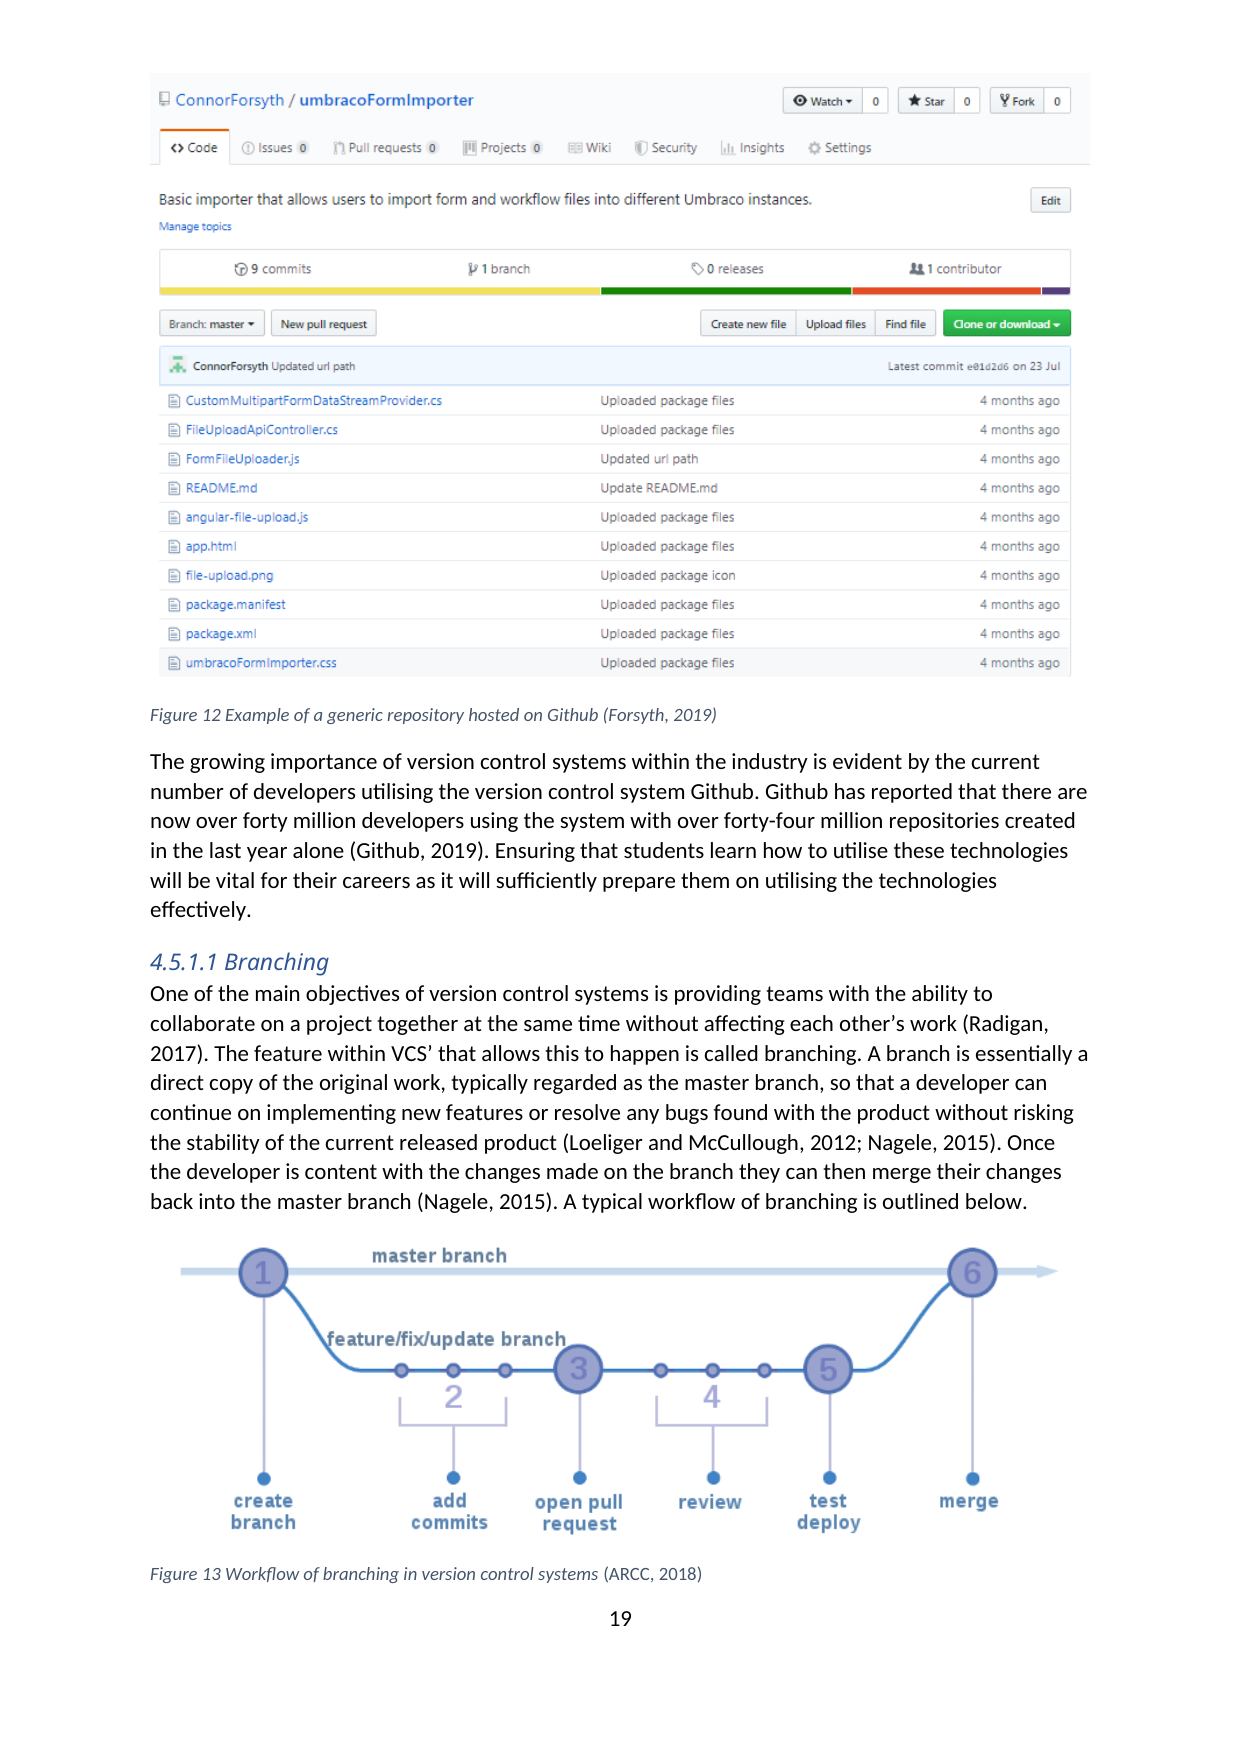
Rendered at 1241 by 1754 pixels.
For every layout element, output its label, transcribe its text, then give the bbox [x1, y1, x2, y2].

text The growing importance of version control systems within the industry is evident by the current number of developers utilising the version control system Github. Github has reported that there are now over forty million developers using the system with over forty-four million repositories created in the last year alone (Github, 2019). Ensuring that students learn how to utilise these technologies will be vital for their careers as it will sufficiently prepare them on utilising the technologies effectively. [150, 747, 1090, 924]
text Figure 12 Example of a generic repository hosted on Github (Forsyth, 2019) [150, 703, 1090, 726]
text Figure 13 Workflow of branching in version control systems (ARCC, 2018) [150, 1562, 1090, 1585]
text One of the main objectives of version control systems is providing teams with the ability to collaborate on a project together at the same time without affecting each other’s work (Radigan, 2017). The feature within VCS’ that allows this to happen is called branching. A branch is essentially a direct copy of the original work, typically regarded as the master branch, so that a developer can continue on implementing new features or resolve any bugs found with the product without risking the stability of the current released product (Loeliger and McCullough, 2012; Nagele, 2015). Once the developer is content with the changes made on the branch they can then merge their changes back into the master branch (Nagele, 2015). A typical workflow of branching is outlined below. [150, 979, 1090, 1215]
subtitle 4.5.1.1 Branching [150, 946, 1090, 977]
